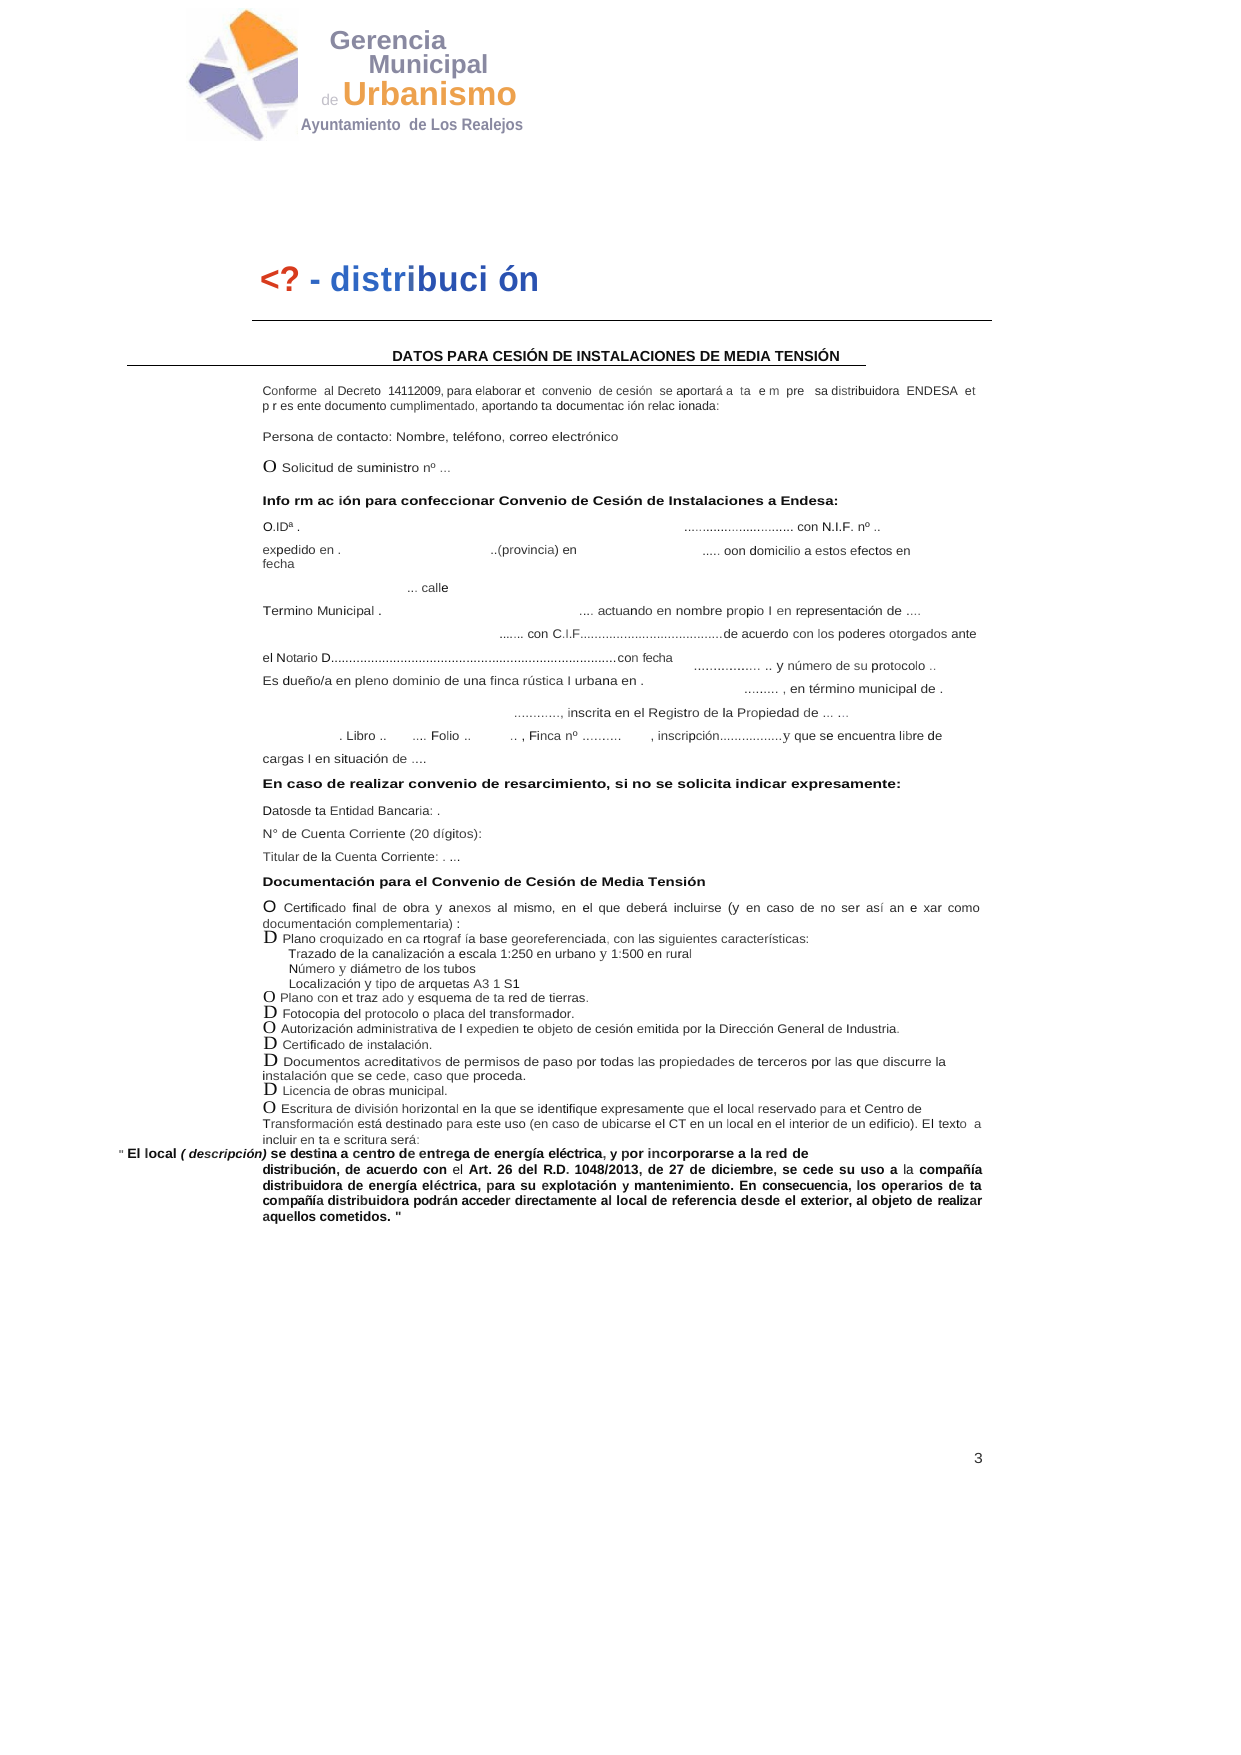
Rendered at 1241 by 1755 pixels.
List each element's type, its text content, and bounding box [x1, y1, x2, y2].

list El local ( descripción) se destina a centro de entrega de energía eléctrica, y por incorporarse a la red de [118, 1148, 1207, 1162]
text Transformación está destinado para este uso (en caso de ubicarse el CT en un local en el interior de un edificio). El texto a incluir en ta e scritura será: [262, 1117, 981, 1147]
text O Plano con et traz ado y esquema de ta red de tierras. [263, 991, 1207, 1006]
text N° de Cuenta Corriente (20 dígitos): [262, 827, 1207, 841]
text . Libro .. .... Folio .. .. , Finca nº .......... , inscripción y que se encuentra libre de [339, 727, 1207, 743]
text distribución, de acuerdo con el Art. 26 del R.D. 1048/2013, de 27 de diciembre, se cede su uso a la compañía distribuidora de energía eléctrica, para su explotación y mantenimiento. En consecuencia, los operarios de ta compañía distribuidora podrán acceder directamente al local de referencia desde el exterior, al objeto de realizar aquellos cometidos. " [262, 1162, 983, 1224]
text Localización y tipo de arquetas A3 1 S1 [288, 977, 1207, 991]
text O Solicitud de suministro nº ... [263, 456, 1207, 476]
text cargas I en situación de .... [262, 752, 1207, 766]
text D Documentos acreditativos de permisos de paso por todas las propiedades de terceros por las que discurre la [263, 1052, 1207, 1071]
text Info rm ac ión para confeccionar Convenio de Cesión de Instalaciones a Endesa: [262, 494, 1207, 508]
text 3 [127, 1450, 983, 1466]
text expedido en . ..(provincia) en fecha [262, 543, 611, 572]
text ... calle [405, 581, 451, 595]
text En caso de realizar convenio de resarcimiento, si no se solicita indicar expresamente: [262, 777, 1207, 791]
text Datosde ta Entidad Bancaria: . [262, 803, 1207, 817]
text Termino Municipal . .... actuando en nombre propio I en representación de .... [263, 604, 1207, 618]
text D Fotocopia del protocolo o placa del transformador. [263, 1006, 1207, 1022]
text ................. .. y número de su protocolo .. [678, 658, 936, 673]
text Conforme al Decreto 14112009, para elaborar et convenio de cesión se aportará a ta e m pre sa distribuidora ENDESA et p r es ente documento cumplimentado, aportando ta documentac ión relac ionada: [262, 383, 981, 413]
text .............................. con N.I.F. nº .. [684, 520, 1207, 534]
text DATOS PARA CESIÓN DE INSTALACIONES DE MEDIA TENSIÓN [392, 347, 1207, 364]
text <? - distribuci ón [260, 258, 1207, 299]
text ............, inscrita en el Registro de la Propiedad de ... ... [514, 705, 1207, 720]
text instalación que se cede, caso que proceda. [262, 1071, 1207, 1082]
text Documentación para el Convenio de Cesión de Media Tensión [262, 875, 1207, 889]
text O Escritura de división horizontal en la que se identifique expresamente que el local reservado para et Centro de [263, 1099, 1207, 1117]
text Persona de contacto: Nombre, teléfono, correo electrónico [262, 429, 1207, 444]
text ......... , en término municipal de . [678, 682, 943, 696]
text D Licencia de obras municipal. [263, 1082, 1207, 1099]
text ....... con C.I.F de acuerdo con los poderes otorgados ante [499, 627, 1207, 642]
text O Autorización administrativa de l expedien te objeto de cesión emitida por la Dirección General de Industria. [263, 1022, 1207, 1037]
text O Certificado final de obra y anexos al mismo, en el que deberá incluirse (y en caso de no ser así an e xar como documentación complementaria) : [262, 897, 981, 931]
text O.IDª . [263, 520, 611, 534]
text el Notario D con fecha [262, 650, 673, 665]
text D Plano croquizado en ca rtograf ía base georeferenciada, con las siguientes características: [263, 931, 1207, 946]
text Trazado de la canalización a escala 1:250 en urbano y 1:500 en rural Número y diámetro de los tubos [288, 946, 710, 977]
text D Certificado de instalación. [263, 1037, 1207, 1052]
text Titular de la Cuenta Corriente: . ... [263, 850, 1207, 864]
text ..... oon domicilio a estos efectos en [702, 543, 1207, 558]
text Es dueño/a en pleno dominio de una finca rústica I urbana en . [262, 673, 673, 688]
